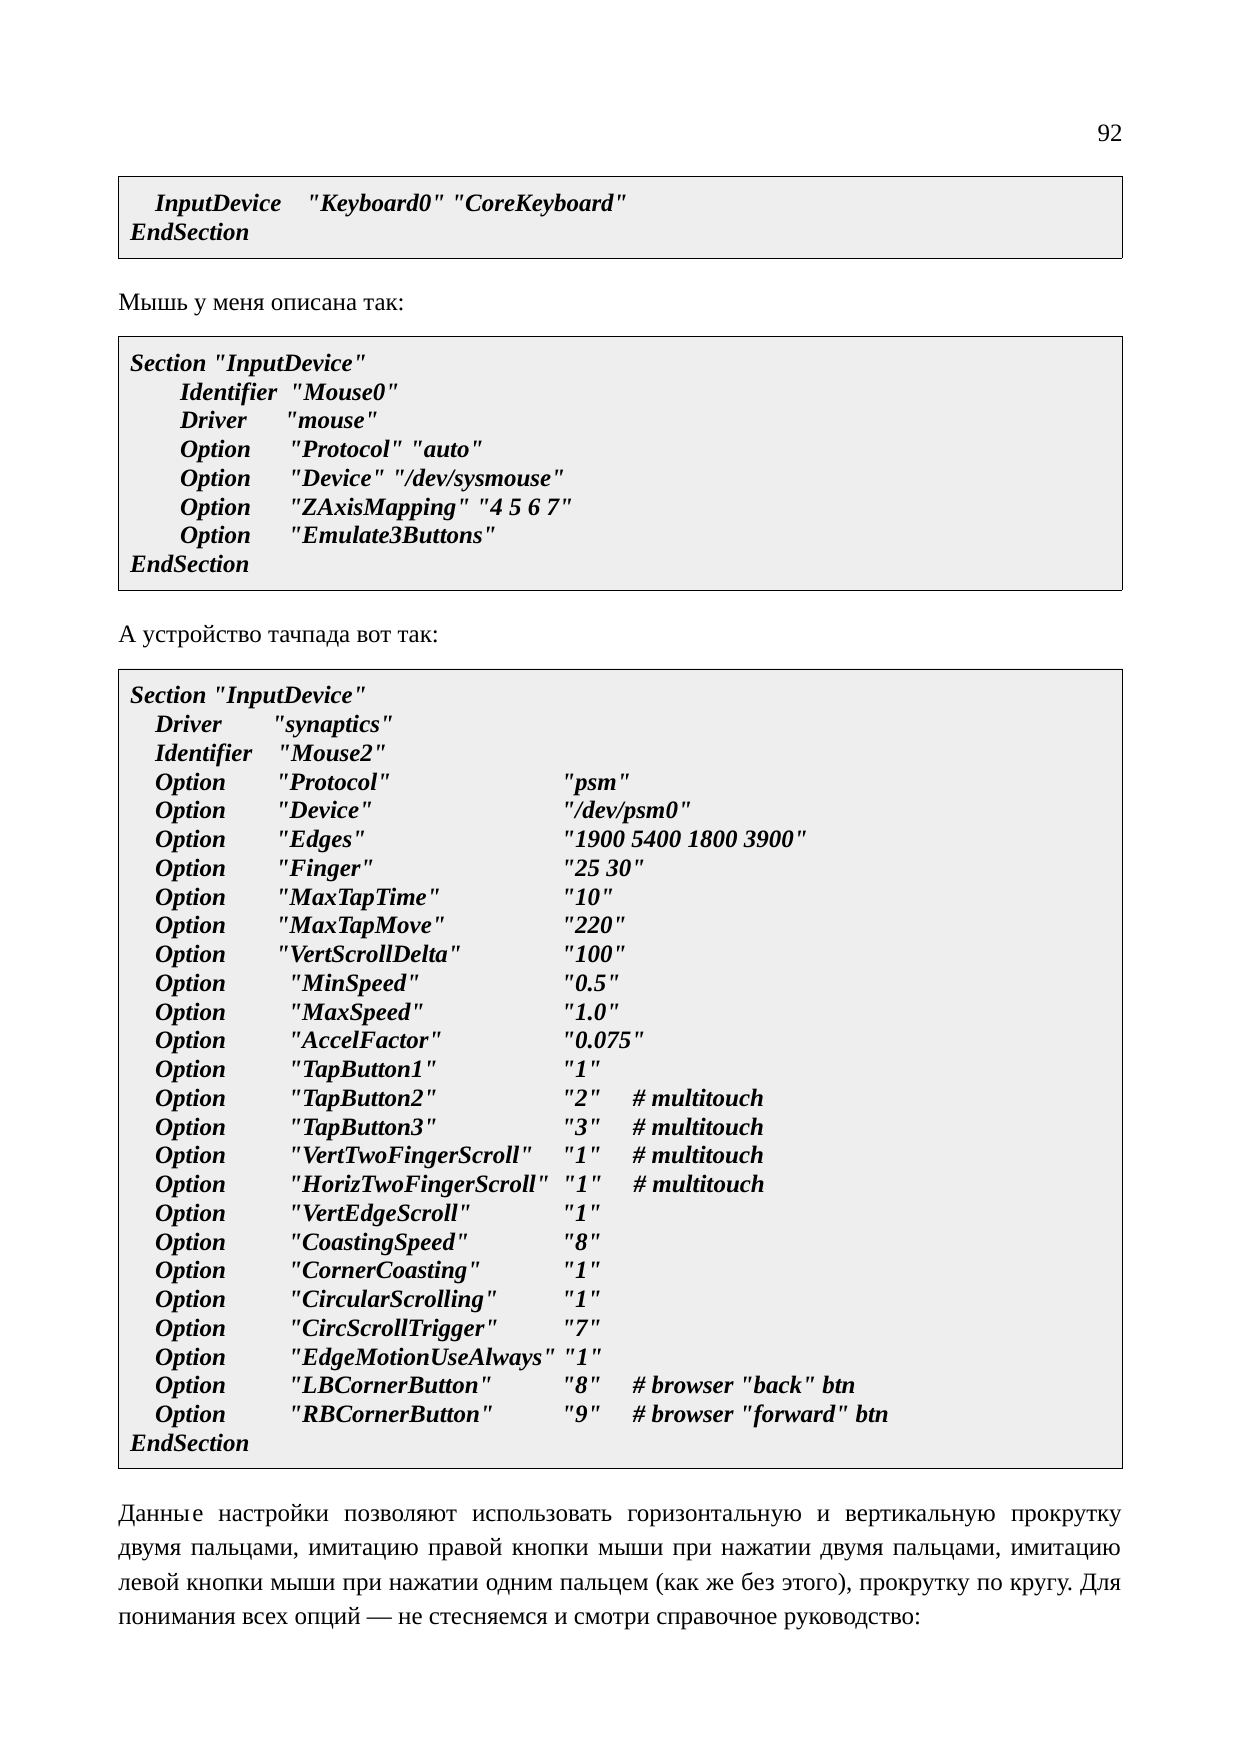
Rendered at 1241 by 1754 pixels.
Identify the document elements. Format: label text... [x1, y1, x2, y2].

text Option "Device" "/dev/psm0" [119, 783, 1122, 812]
text InputDevice "Keyboard0" "CoreKeyboard" [119, 177, 1122, 205]
text Option "Emulate3Buttons" [119, 509, 1122, 537]
text Option "LBCornerButton" "8" # browser "back" btn [119, 1358, 1122, 1387]
text Identifier "Mouse0" [119, 365, 1122, 394]
text Identifier "Mouse2" [119, 726, 1122, 755]
text Option "TapButton2" "2" # multitouch [119, 1071, 1122, 1100]
text Driver "mouse" [119, 394, 1122, 422]
text Option "Edges" "1900 5400 1800 3900" [119, 812, 1122, 841]
text Option "MaxSpeed" "1.0" [119, 985, 1122, 1013]
text Option "CoastingSpeed" "8" [119, 1215, 1122, 1243]
text EndSection [119, 537, 1122, 590]
text EndSection [119, 205, 1122, 258]
text Option "CornerCoasting" "1" [119, 1243, 1122, 1272]
text Option "CircularScrolling" "1" [119, 1272, 1122, 1301]
text Option "Device" "/dev/sysmouse" [119, 451, 1122, 480]
text Данны е настройки позволяют использовать горизонтальную и вертикальную прокрутку двумя пальцами, имитацию правой кнопки мыши при нажатии двумя пальцами, имитацию левой кнопки мыши при нажатии одним пальцем (как же без этого), прокрутку по кругу. Для понимания всех опций — не стесняемся и смотри справочное руководство: [118, 1498, 1122, 1630]
text Option "Protocol" "auto" [119, 422, 1122, 451]
text Option "AccelFactor" "0.075" [119, 1013, 1122, 1042]
text Option "CircScrollTrigger" "7" [119, 1301, 1122, 1330]
text Option "MaxTapMove" "220" [119, 898, 1122, 927]
text Option "VertScrollDelta" "100" [119, 927, 1122, 956]
text А устройство тачпада вот так: [118, 619, 1122, 648]
text Option "ZAxisMapping" "4 5 6 7" [119, 480, 1122, 509]
text Option "MaxTapTime" "10" [119, 870, 1122, 898]
text Option "RBCornerButton" "9" # browser "forward" btn [119, 1387, 1122, 1416]
text Option "VertTwoFingerScroll" "1" # multitouch [119, 1128, 1122, 1157]
text Option "Protocol" "psm" [119, 755, 1122, 783]
text Мышь у меня описана так: [118, 287, 1122, 316]
text Option "VertEdgeScroll" "1" [119, 1186, 1122, 1215]
text EndSection [119, 1416, 1122, 1468]
text Option "HorizTwoFingerScroll" "1" # multitouch [119, 1157, 1122, 1186]
text Option "Finger" "25 30" [119, 841, 1122, 870]
text Option "MinSpeed" "0.5" [119, 956, 1122, 985]
text Section "InputDevice" [119, 337, 1122, 365]
text Section "InputDevice" [119, 670, 1122, 697]
text Option "TapButton3" "3" # multitouch [119, 1100, 1122, 1128]
text Driver "synaptics" [119, 697, 1122, 726]
text Option "EdgeMotionUseAlways" "1" [119, 1330, 1122, 1358]
text Option "TapButton1" "1" [119, 1042, 1122, 1071]
